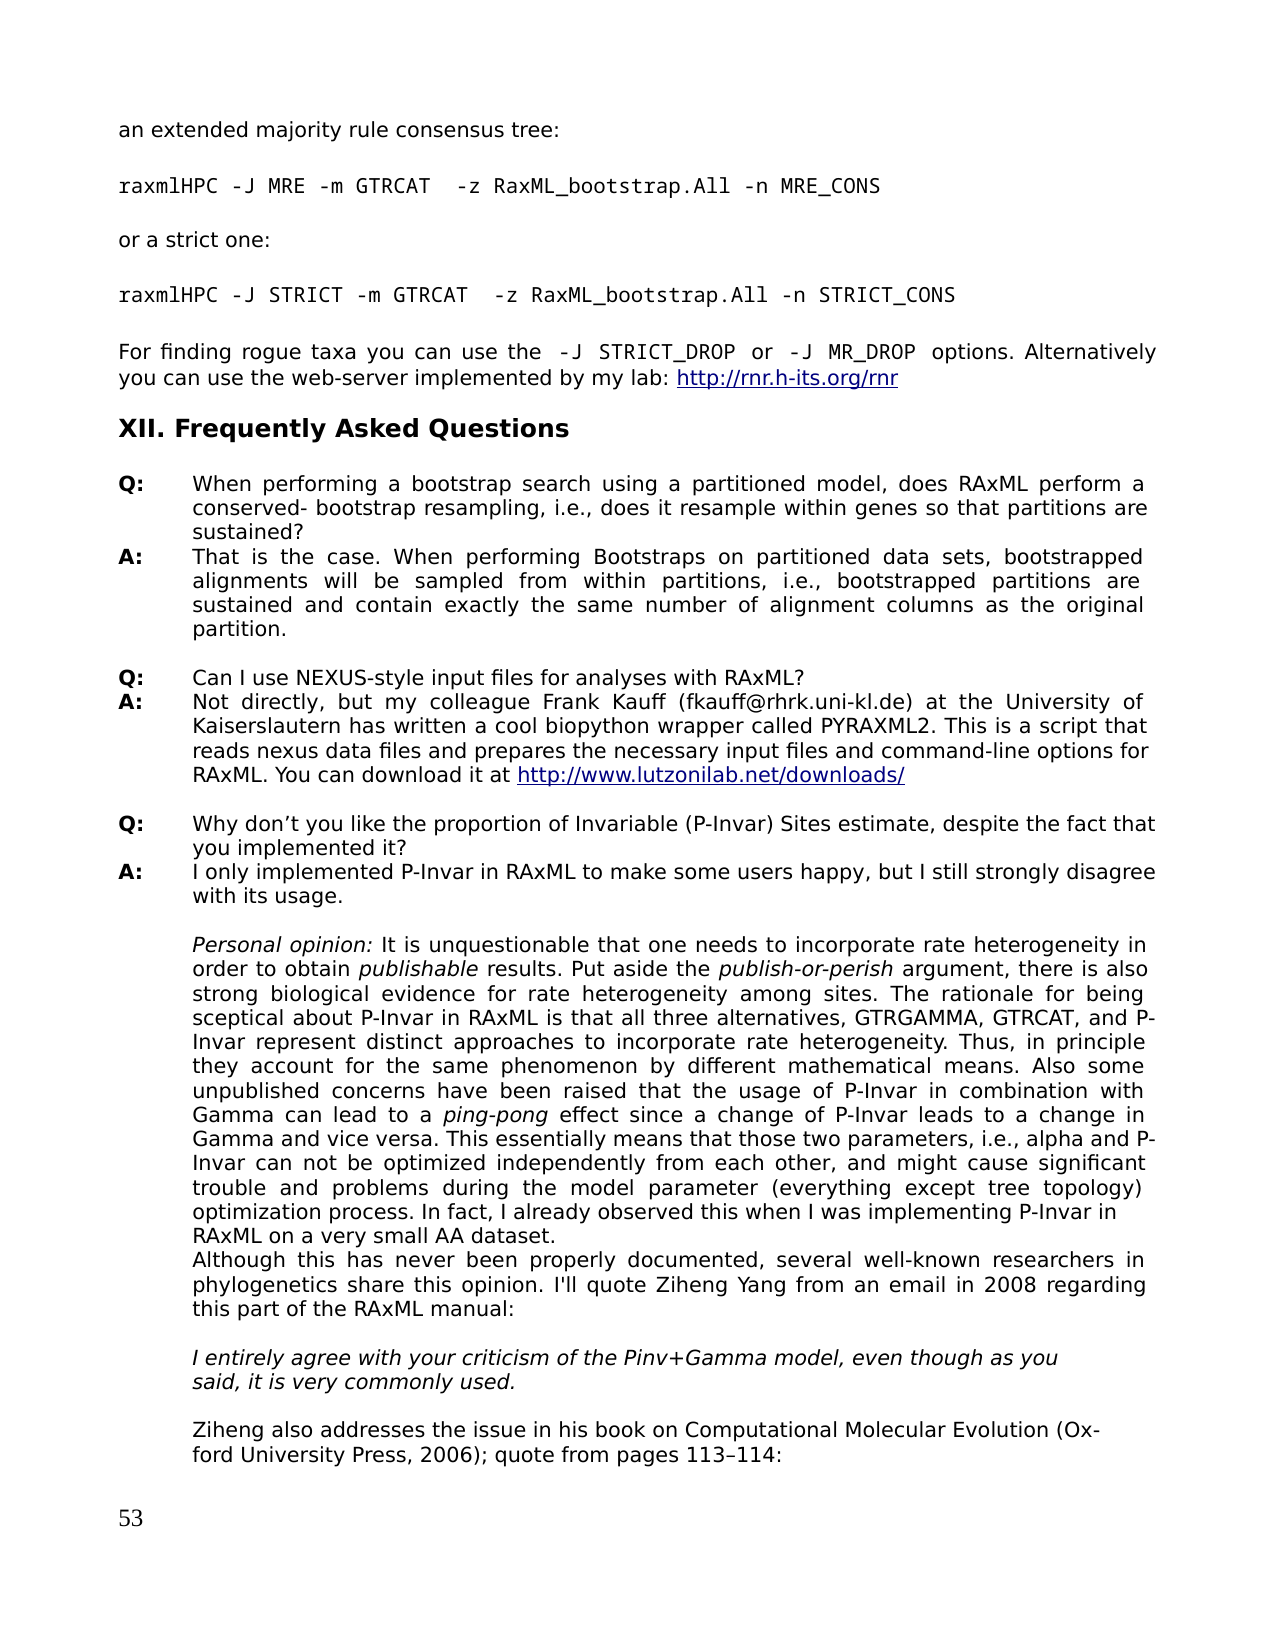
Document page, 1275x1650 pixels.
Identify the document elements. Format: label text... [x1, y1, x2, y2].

text Q: Why don’t you like the proportion of Invariable (P-Invar) Sites estimate, despite the fact that you implemented it? [118, 812, 1157, 860]
text an extended majority rule consensus tree: [118, 118, 1157, 142]
text Q: When performing a bootstrap search using a partitioned model, does RAxML perform a conserved- bootstrap resampling, i.e., does it resample within genes so that partitions are sustained? [118, 472, 1157, 545]
text RAxML on a very small AA dataset. [118, 1224, 1157, 1248]
text or a strict one: [118, 228, 1157, 252]
text For finding rogue taxa you can use the -J STRICT_DROP or -J MR_DROP options. Alternatively you can use the web-server implemented by my lab: http://rnr.h-its.org/rnr [118, 337, 1157, 390]
text XII. Frequently Asked Questions [118, 414, 1157, 443]
text A: Not directly, but my colleague Frank Kauff (fkauff@rhrk.uni-kl.de) at the University of Kaiserslautern has written a cool biopython wrapper called PYRAXML2. This is a script that reads nexus data files and prepares the necessary input files and command-line options for RAxML. You can download it at http://www.lutzonilab.net/downloads/ [118, 690, 1157, 787]
text Although this has never been properly documented, several well-known researchers in phylogenetics share this opinion. I'll quote Ziheng Yang from an email in 2008 regarding this part of the RAxML manual: [118, 1248, 1157, 1321]
text Personal opinion: It is unquestionable that one needs to incorporate rate heterogeneity in order to obtain publishable results. Put aside the publish-or-perish argument, there is also strong biological evidence for rate heterogeneity among sites. The rationale for being sceptical about P-Invar in RAxML is that all three alternatives, GTRGAMMA, GTRCAT, and P- Invar represent distinct approaches to incorporate rate heterogeneity. Thus, in principle they account for the same phenomenon by different mathematical means. Also some unpublished concerns have been raised that the usage of P-Invar in combination with Gamma can lead to a ping-pong effect since a change of P-Invar leads to a change in Gamma and vice versa. This essentially means that those two parameters, i.e., alpha and P- Invar can not be optimized independently from each other, and might cause significant trouble and problems during the model parameter (everything except tree topology) optimization process. In fact, I already observed this when I was implementing P-Invar in [118, 933, 1157, 1224]
text I entirely agree with your criticism of the Pinv+Gamma model, even though as you [118, 1346, 1157, 1370]
text Q: Can I use NEXUS-style input files for analyses with RAxML? [118, 666, 1157, 690]
text said, it is very commonly used. [118, 1370, 1157, 1394]
text Ziheng also addresses the issue in his book on Computational Molecular Evolution (Ox- [118, 1418, 1157, 1443]
text A: I only implemented P-Invar in RAxML to make some users happy, but I still strongly disagree with its usage. [118, 860, 1157, 909]
text A: That is the case. When performing Bootstraps on partitioned data sets, bootstrapped alignments will be sampled from within partitions, i.e., bootstrapped partitions are sustained and contain exactly the same number of alignment columns as the original partition. [118, 545, 1157, 642]
text raxmlHPC -J STRICT -m GTRCAT -z RaxML_bootstrap.All -n STRICT_CONS [118, 280, 1157, 309]
text raxmlHPC -J MRE -m GTRCAT -z RaxML_bootstrap.All -n MRE_CONS [118, 171, 1157, 199]
text ford University Press, 2006); quote from pages 113–114: [118, 1443, 1157, 1467]
